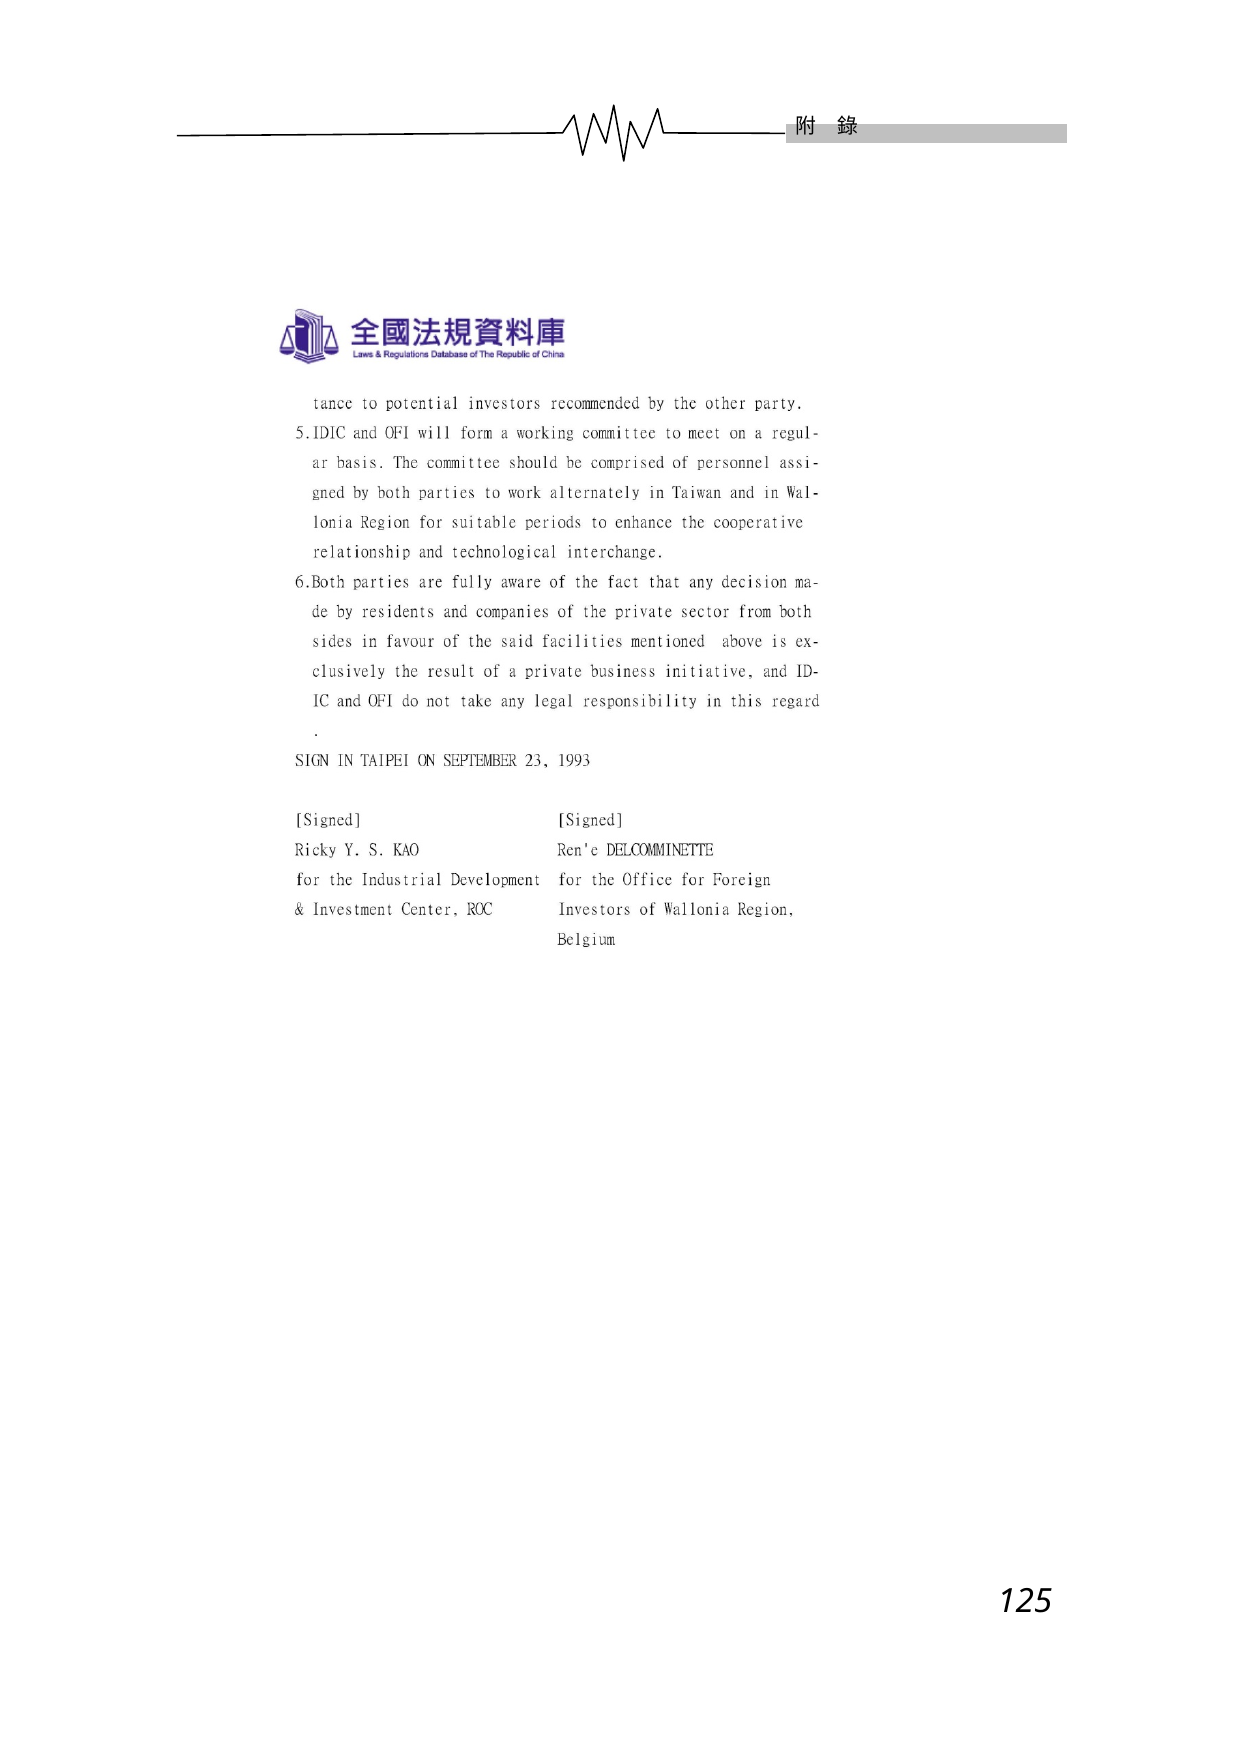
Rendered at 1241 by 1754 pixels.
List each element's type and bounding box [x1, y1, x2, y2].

picture [182, 276, 1069, 1530]
